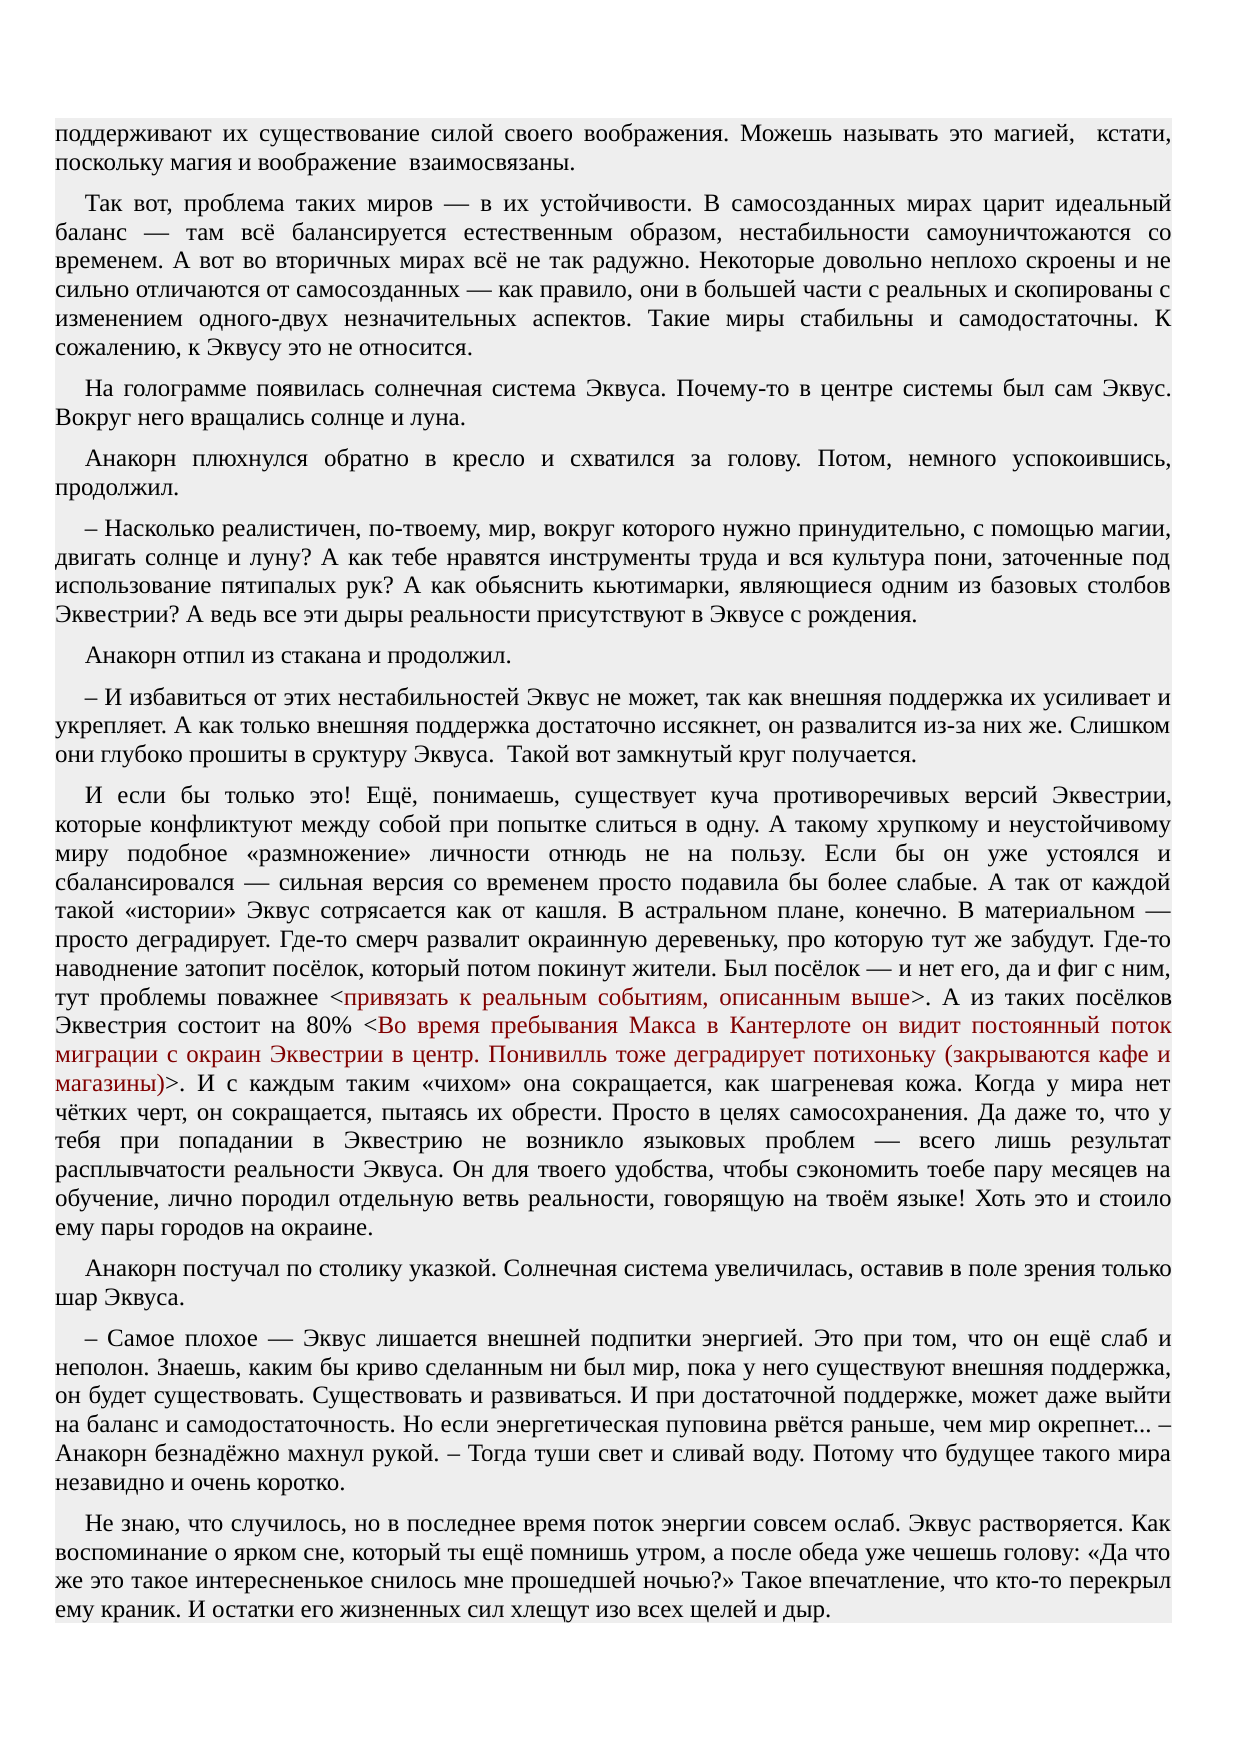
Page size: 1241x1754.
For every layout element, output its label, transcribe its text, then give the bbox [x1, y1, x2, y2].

text – Самое плохое — Эквус лишается внешней подпитки энергией. Это при том, что он ещё слаб и неполон. Знаешь, каким бы криво сделанным ни был мир, пока у него существуют внешняя поддержка, он будет существовать. Существовать и развиваться. И при достаточной поддержке, может даже выйти на баланс и самодостаточность. Но если энергетическая пуповина рвётся раньше, чем мир окрепнет... – Анакорн безнадёжно махнул рукой. – Тогда туши свет и сливай воду. Потому что будущее такого мира незавидно и очень коротко. [55, 1323, 1172, 1496]
text – Насколько реалистичен, по-твоему, мир, вокруг которого нужно принудительно, с помощью магии, двигать солнце и луну? А как тебе нравятся инструменты труда и вся культура пони, заточенные под использование пятипалых рук? А как обьяснить кьютимарки, являющиеся одним из базовых столбов Эквестрии? А ведь все эти дыры реальности присутствуют в Эквусе с рождения. [55, 513, 1172, 628]
text Анакорн постучал по столику указкой. Солнечная система увеличилась, оставив в поле зрения только шар Эквуса. [55, 1253, 1172, 1311]
text Не знаю, что случилось, но в последнее время поток энергии совсем ослаб. Эквус растворяется. Как воспоминание о ярком сне, который ты ещё помнишь утром, а после обеда уже чешешь голову: «Да что же это такое интересненькое снилось мне прошедшей ночью?» Такое впечатление, что кто-то перекрыл ему краник. И остатки его жизненных сил хлещут изо всех щелей и дыр. [55, 1508, 1172, 1623]
text Так вот, проблема таких миров — в их устойчивости. В самосозданных мирах царит идеальный баланс — там всё балансируется естественным образом, нестабильности самоуничтожаются со временем. А вот во вторичных мирах всё не так радужно. Некоторые довольно неплохо скроены и не сильно отличаются от самосозданных — как правило, они в большей части с реальных и скопированы с изменением одного-двух незначительных аспектов. Такие миры стабильны и самодостаточны. К сожалению, к Эквусу это не относится. [55, 188, 1172, 361]
text На голограмме появилась солнечная система Эквуса. Почему-то в центре системы был сам Эквус. Вокруг него вращались солнце и луна. [55, 373, 1172, 431]
text – И избавиться от этих нестабильностей Эквус не может, так как внешняя поддержка их усиливает и укрепляет. А как только внешняя поддержка достаточно иссякнет, он развалится из-за них же. Слишком они глубоко прошиты в сруктуру Эквуса. Такой вот замкнутый круг получается. [55, 682, 1172, 768]
text поддерживают их существование силой своего воображения. Можешь называть это магией, кстати, поскольку магия и воображение взаимосвязаны. [55, 118, 1172, 176]
text Анакорн отпил из стакана и продолжил. [55, 641, 1172, 669]
text Анакорн плюхнулся обратно в кресло и схватился за голову. Потом, немного успокоившись, продолжил. [55, 443, 1172, 501]
text И если бы только это! Ещё, понимаешь, существует куча противоречивых версий Эквестрии, которые конфликтуют между собой при попытке слиться в одну. А такому хрупкому и неустойчивому миру подобное «размножение» личности отнюдь не на пользу. Если бы он уже устоялся и сбалансировался — сильная версия со временем просто подавила бы более слабые. А так от каждой такой «истории» Эквус сотрясается как от кашля. В астральном плане, конечно. В материальном — просто деградирует. Где-то смерч развалит окраинную деревеньку, про которую тут же забудут. Где-то наводнение затопит посёлок, который потом покинут жители. Был посёлок — и нет его, да и фиг с ним, тут проблемы поважнее <привязать к реальным событиям, описанным выше>. А из таких посёлков Эквестрия состоит на 80% <Во время пребывания Макса в Кантерлоте он видит постоянный поток миграции с окраин Эквестрии в центр. Понивилль тоже деградирует потихоньку (закрываются кафе и магазины)>. И с каждым таким «чихом» она сокращается, как шагреневая кожа. Когда у мира нет чётких черт, он сокращается, пытаясь их обрести. Просто в целях самосохранения. Да даже то, что у тебя при попадании в Эквестрию не возникло языковых проблем — всего лишь результат расплывчатости реальности Эквуса. Он для твоего удобства, чтобы сэкономить тоебе пару месяцев на обучение, лично породил отдельную ветвь реальности, говорящую на твоём языке! Хоть это и стоило ему пары городов на окраине. [55, 781, 1172, 1241]
